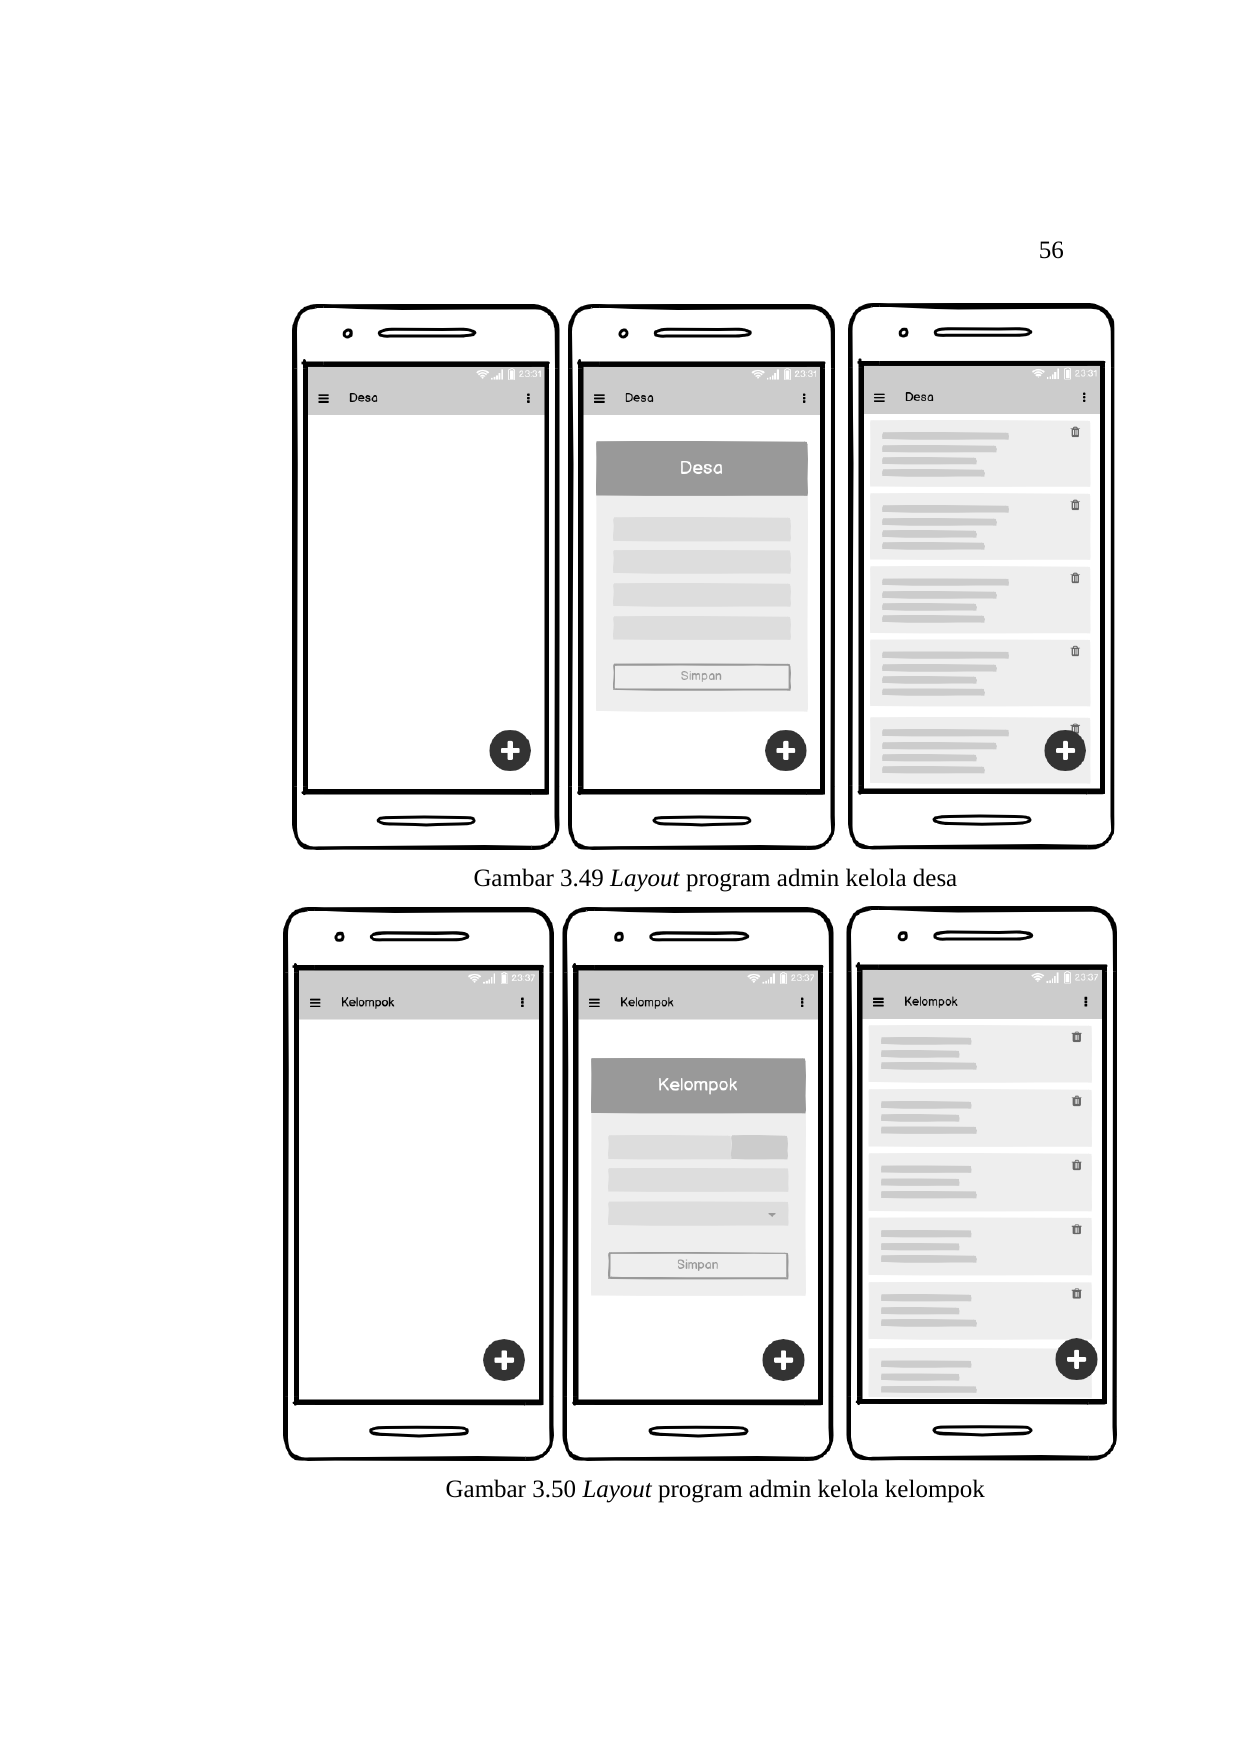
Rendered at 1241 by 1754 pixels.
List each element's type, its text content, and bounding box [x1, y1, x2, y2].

picture [291, 303, 1115, 850]
text Gambar 3.50 Layout program admin kelola kelompok [367, 1461, 1063, 1503]
picture [282, 906, 1117, 1461]
text Gambar 3.49 Layout program admin kelola desa [367, 850, 1063, 892]
text [367, 294, 1063, 303]
